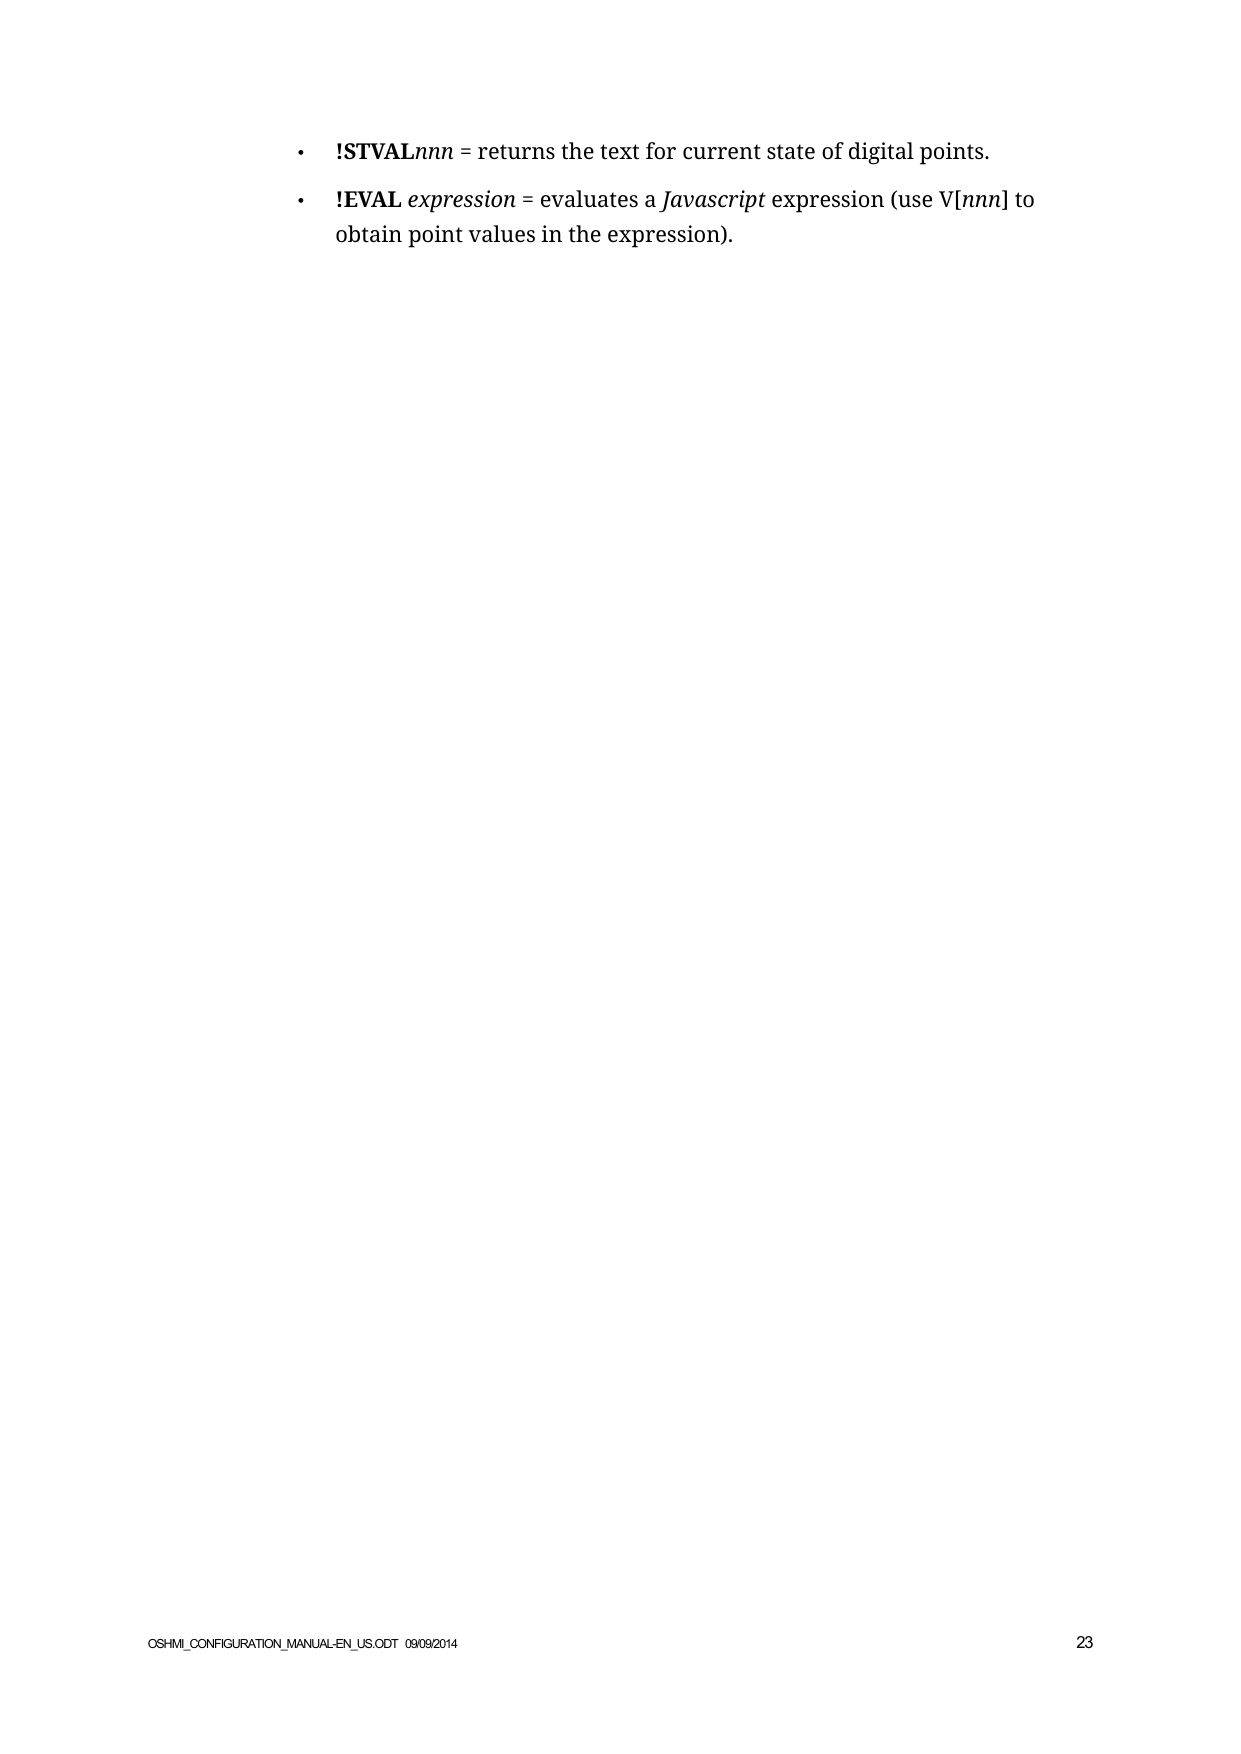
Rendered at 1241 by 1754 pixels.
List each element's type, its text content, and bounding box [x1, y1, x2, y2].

list !STVALnnn = returns the text for current state of digital points. [298, 136, 1093, 166]
list !EVAL expression = evaluates a Javascript expression (use V[nnn] to obtain point values in the expression). [298, 183, 1093, 249]
